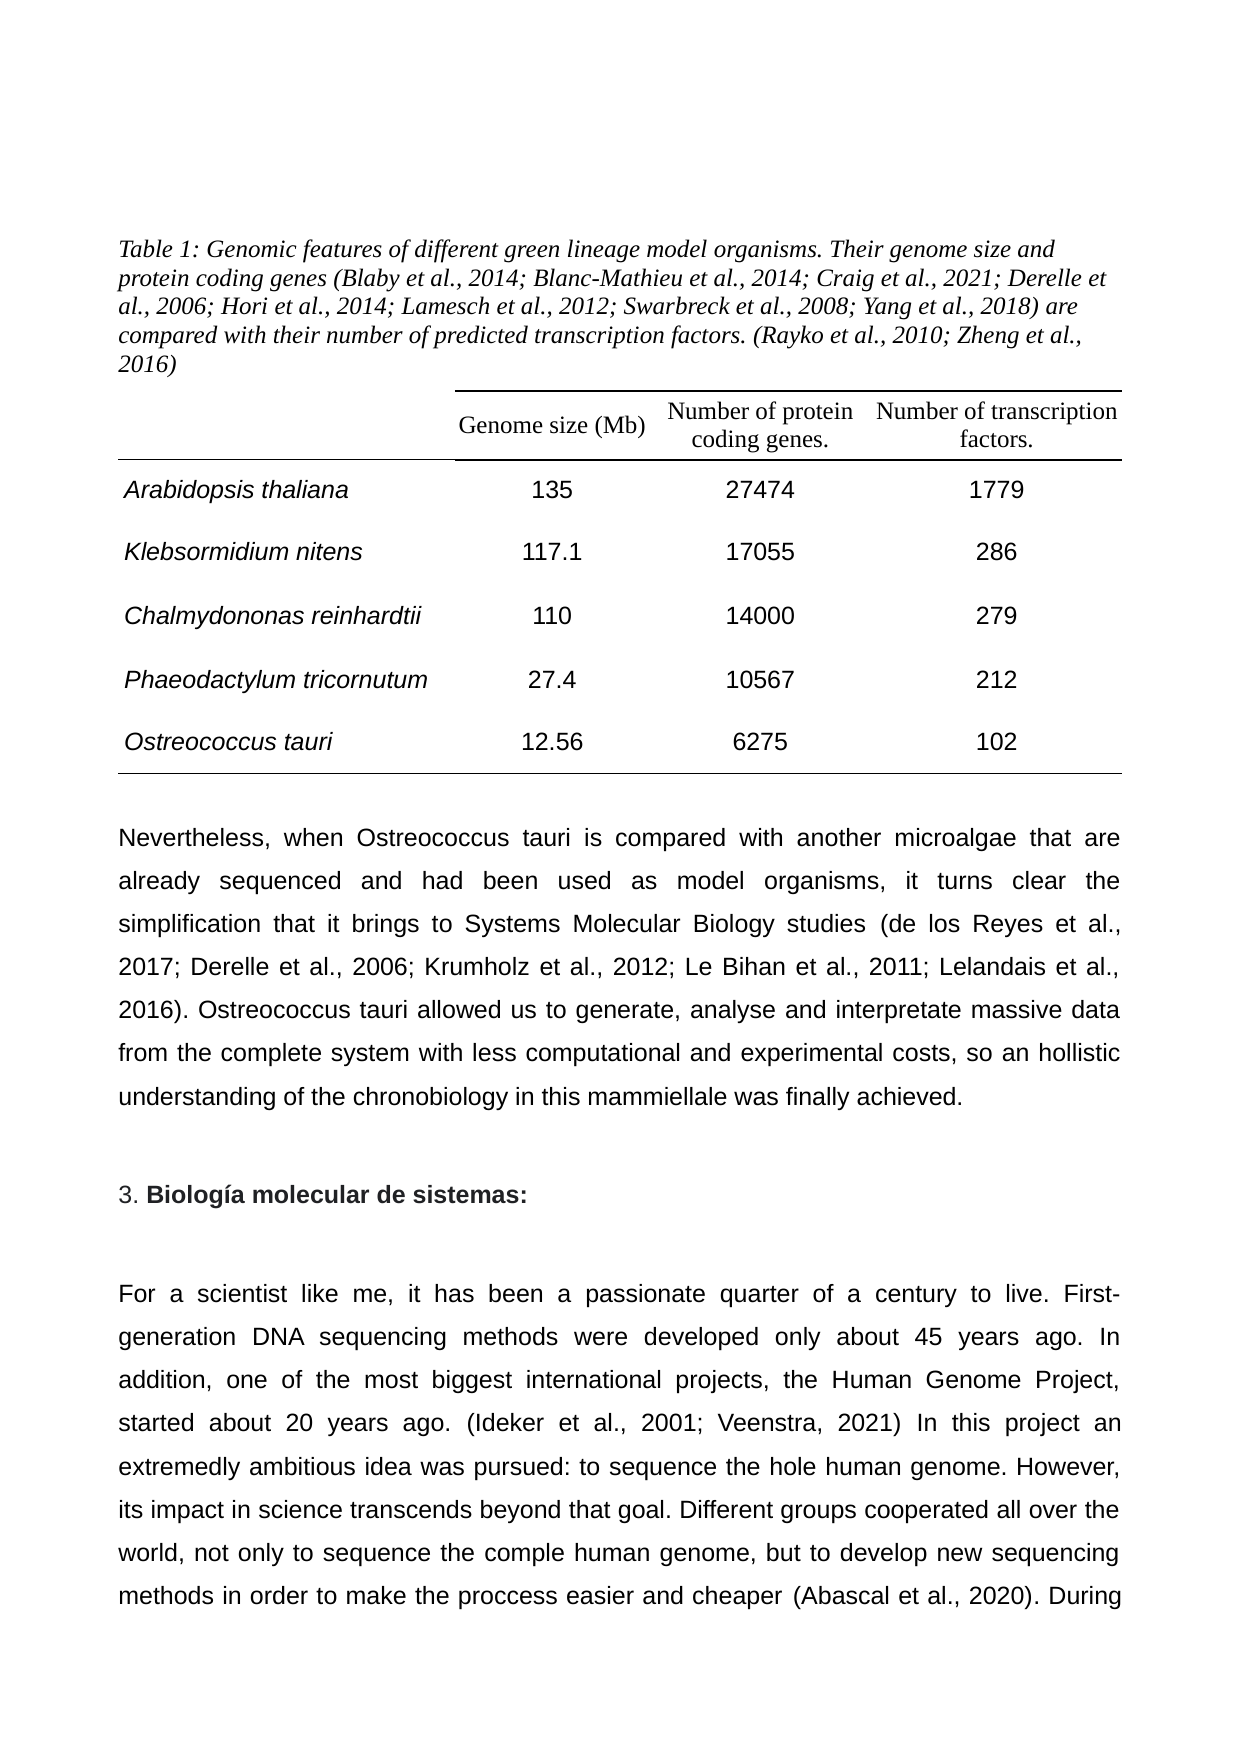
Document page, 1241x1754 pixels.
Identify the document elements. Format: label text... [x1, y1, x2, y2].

table_cell 212 [871, 647, 1122, 711]
table_cell 102 [871, 711, 1122, 772]
table_header [118, 390, 455, 459]
text Table 1: Genomic features of different green lineage model organisms. Their genome size and protein coding genes (Blaby et al., 2014; Blanc-Mathieu et al., 2014; Craig et al., 2021; Derelle et al., 2006; Hori et al., 2014; Lamesch et al., 2012; Swarbreck et al., 2008; Yang et al., 2018)⁠ are compared with their number of predicted transcription factors. (Rayko et al., 2010; Zheng et al., 2016)⁠ [118, 234, 1122, 378]
table_cell 6275 [649, 711, 871, 772]
table_cell Arabidopsis thaliana [118, 460, 455, 519]
table_cell 14000 [649, 583, 871, 647]
table_cell 27.4 [455, 647, 649, 711]
table_cell 117.1 [455, 519, 649, 583]
text For a scientist like me, it has been a passionate quarter of a century to live. First-generation DNA sequencing methods were developed only about 45 years ago. In addition, one of the most biggest international projects, the Human Genome Project, started about 20 years ago. (Ideker et al., 2001; Veenstra, 2021)⁠ In this project an extremedly ambitious idea was pursued: to sequence the hole human genome. However, its impact in science transcends beyond that goal. Different groups cooperated all over the world, not only to sequence the comple human genome, but to develop new sequencing methods in order to make the proccess easier and cheaper (Abascal et al., 2020)⁠. During [118, 1279, 1122, 1610]
table_cell Phaeodactylum tricornutum [118, 647, 455, 711]
table_cell 135 [455, 461, 649, 519]
table_cell 286 [871, 519, 1122, 583]
table_cell 17055 [649, 519, 871, 583]
table_cell 279 [871, 583, 1122, 647]
table_cell 110 [455, 583, 649, 647]
table_cell 10567 [649, 647, 871, 711]
table_cell 12.56 [455, 711, 649, 772]
table_header Number of transcription factors. [871, 392, 1122, 459]
text 3. Biología molecular de sistemas: [118, 1180, 1122, 1209]
table_cell Klebsormidium nitens [118, 519, 455, 583]
text Nevertheless, when Ostreococcus tauri is compared with another microalgae that are already sequenced and had been used as model organisms, it turns clear the simplification that it brings to Systems Molecular Biology studies (de los Reyes et al., 2017; Derelle et al., 2006; Krumholz et al., 2012; Le Bihan et al., 2011; Lelandais et al., 2016)⁠. Ostreococcus tauri allowed us to generate, analyse and interpretate massive data from the complete system with less computational and experimental costs, so an hollistic understanding of the chronobiology in this mammiellale was finally achieved. [118, 823, 1122, 1110]
table_header Genome size (Mb) [455, 392, 649, 459]
table_cell 27474 [649, 461, 871, 519]
table_cell 1779 [871, 461, 1122, 519]
table_header Number of protein coding genes. [649, 392, 871, 459]
table_cell Ostreococcus tauri [118, 711, 455, 772]
table_cell Chalmydononas reinhardtii [118, 583, 455, 647]
